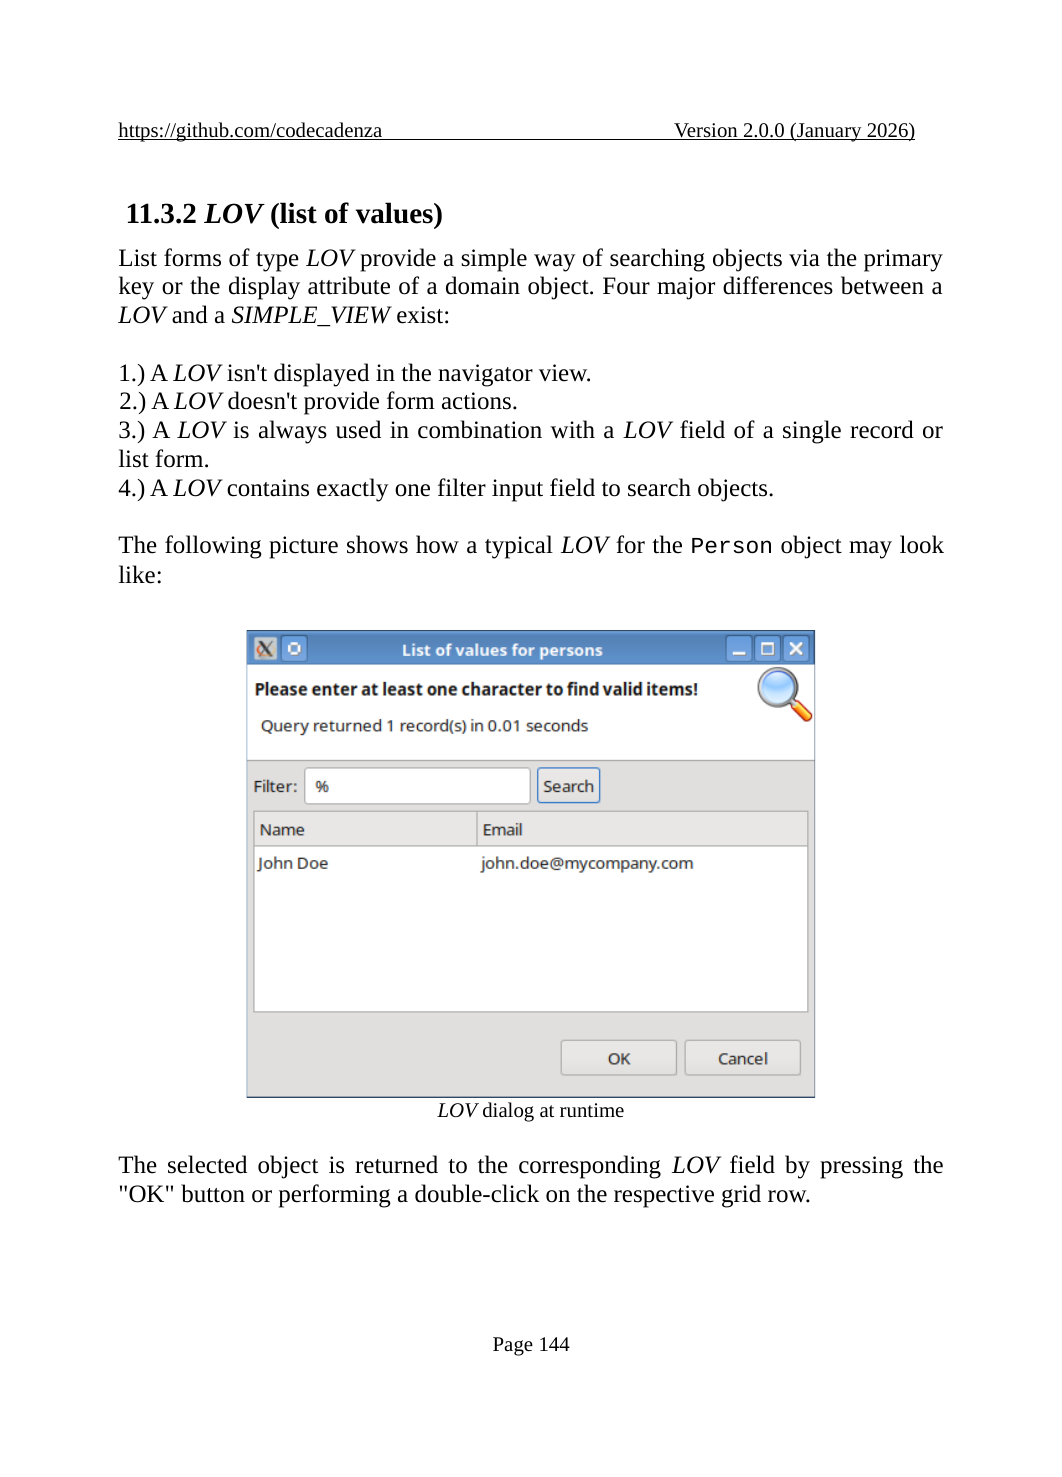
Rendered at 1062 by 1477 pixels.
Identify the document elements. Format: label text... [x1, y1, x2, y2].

text The selected object is returned to the corresponding LOV field by pressing the "OK" button or performing a double-click on the respective grid row. [118, 1150, 944, 1208]
text 4.) A LOV contains exactly one filter input field to search objects. [118, 473, 944, 501]
text The following picture shows how a typical LOV for the Person object may look like: [118, 530, 944, 589]
picture [246, 630, 816, 1098]
text 3.) A LOV is always used in combination with a LOV field of a single record or list form. [118, 415, 944, 473]
text LOV dialog at runtime [247, 1098, 815, 1122]
text List forms of type LOV provide a simple way of searching objects via the primary key or the display attribute of a domain object. Four major differences between a LOV and a SIMPLE_VIEW exist: [118, 243, 944, 329]
subtitle LOV (list of values) [118, 197, 944, 230]
text 2.) A LOV doesn't provide form actions. [119, 386, 944, 415]
text 1.) A LOV isn't displayed in the navigator view. [118, 358, 944, 386]
